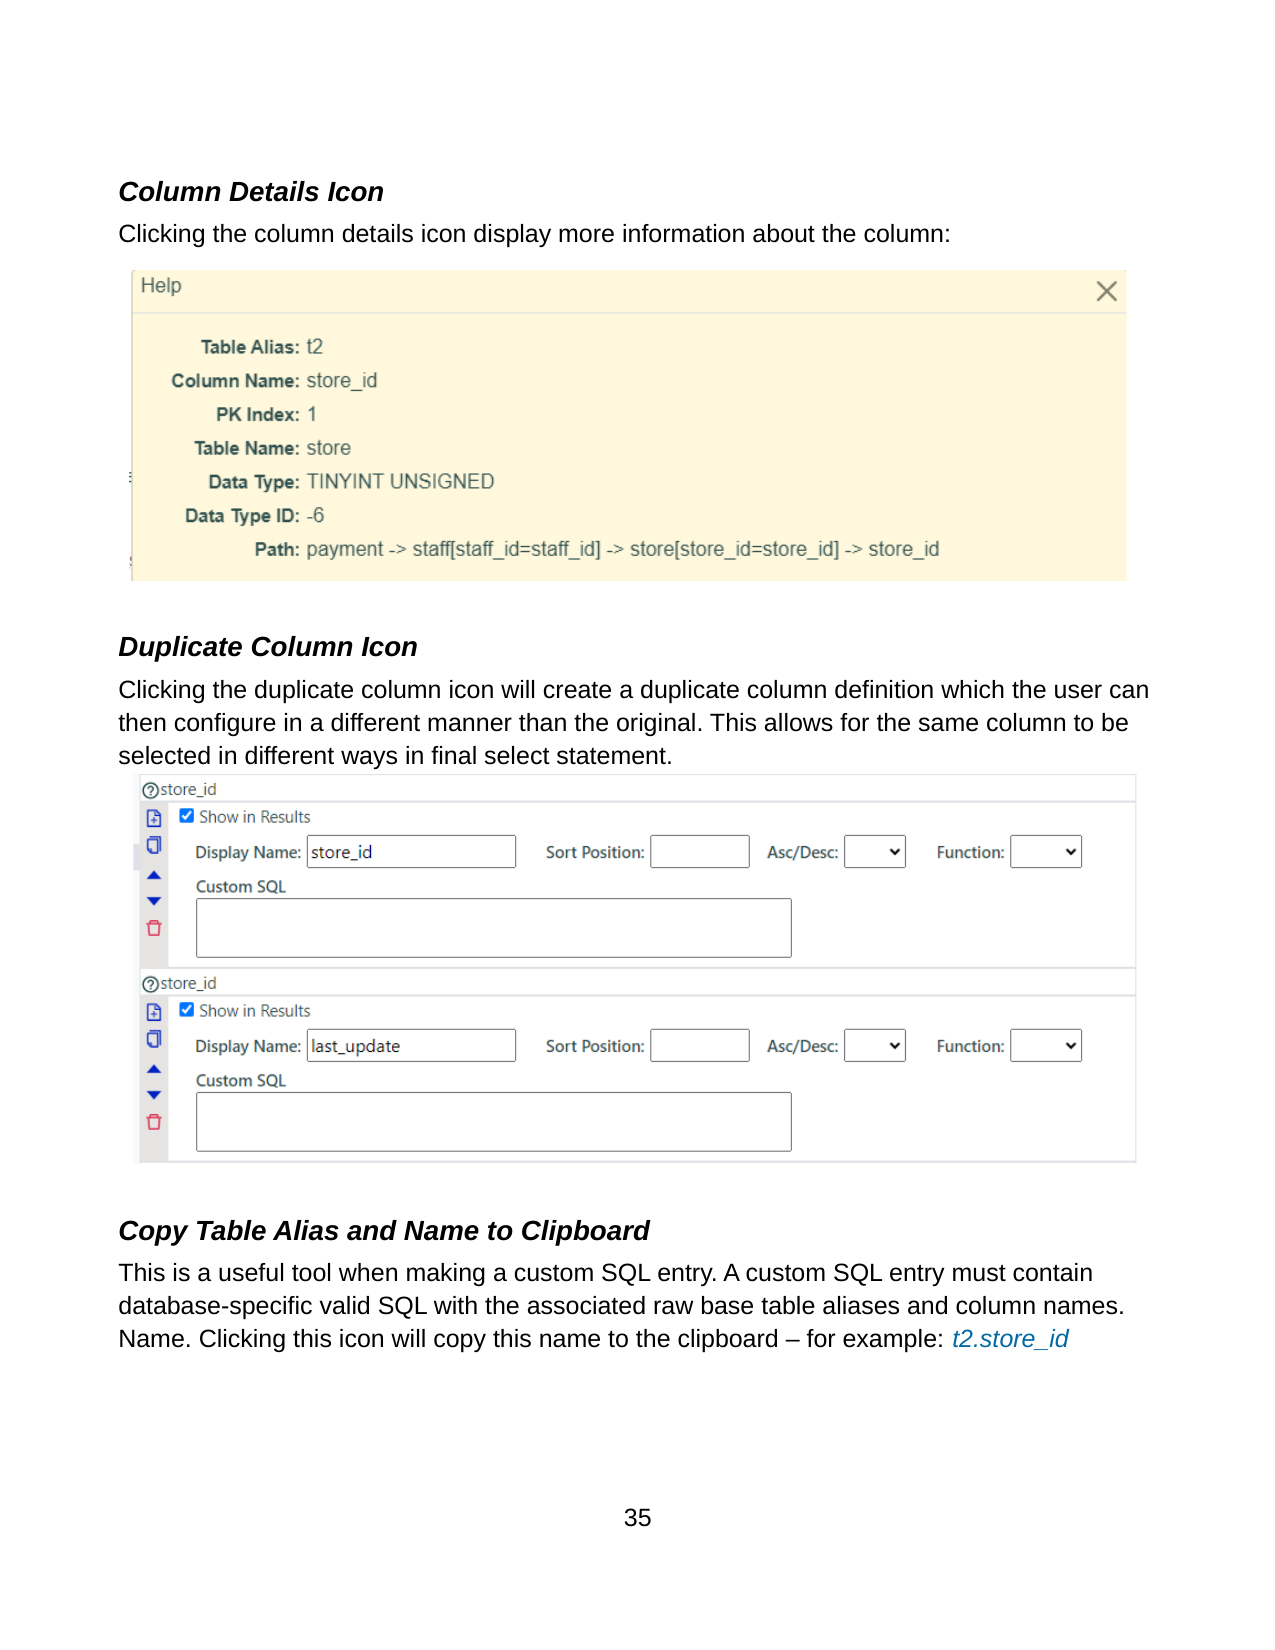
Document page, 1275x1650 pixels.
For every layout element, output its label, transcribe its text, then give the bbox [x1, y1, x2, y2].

subtitle Column Details Icon [118, 175, 1157, 207]
text Clicking the duplicate column icon will create a duplicate column definition which the user can then configure in a different manner than the original. This allows for the same column to be selected in different ways in final select statement. [118, 675, 1157, 769]
text This is a useful tool when making a custom SQL entry. A custom SQL entry must contain database-specific valid SQL with the associated raw base table aliases and column names. Name. Clicking this icon will copy this name to the clipboard – for example: t2.store_id [118, 1258, 1157, 1353]
subtitle Duplicate Column Icon [118, 630, 1157, 662]
subtitle Copy Table Alias and Name to Clipboard [118, 1214, 1157, 1246]
picture [133, 774, 1142, 1164]
picture [129, 270, 1127, 581]
text Clicking the column details icon display more information about the column: [118, 219, 1157, 248]
